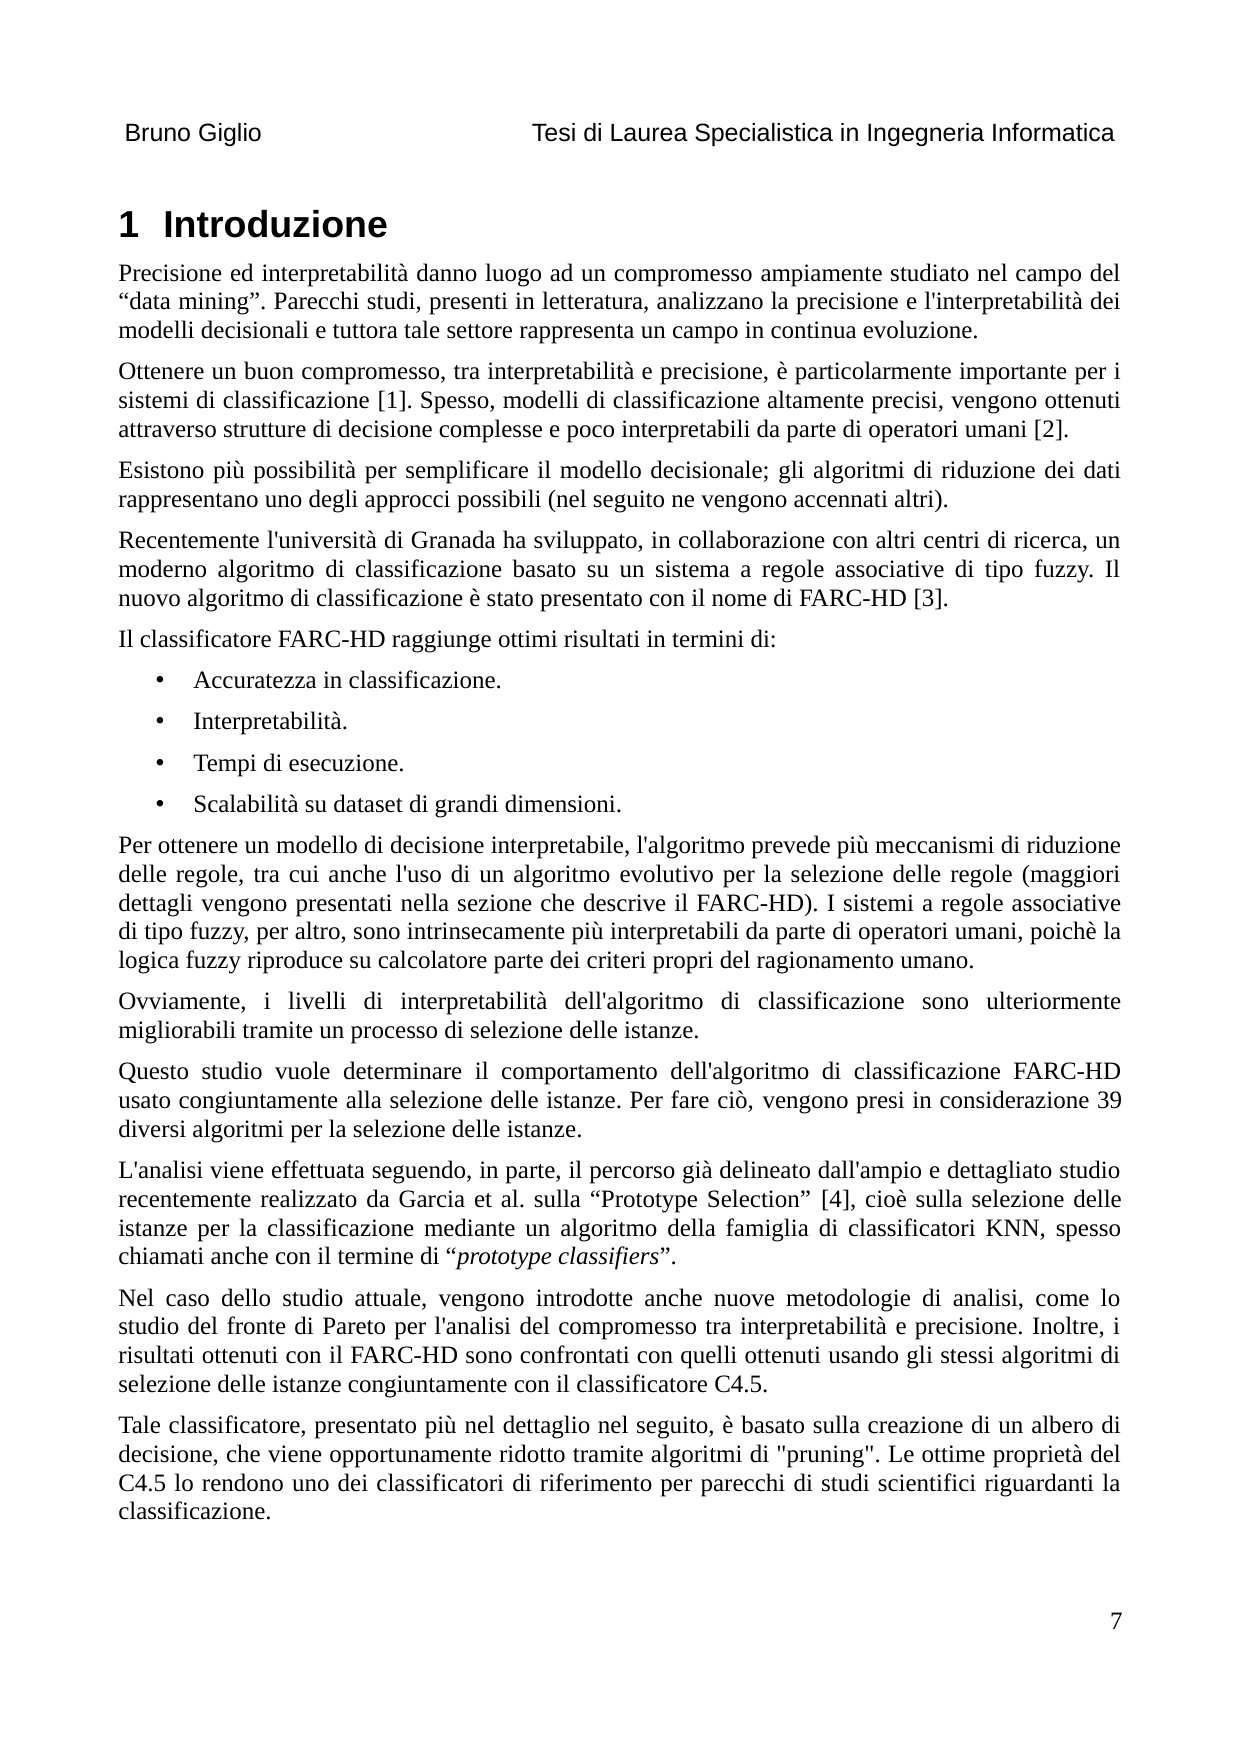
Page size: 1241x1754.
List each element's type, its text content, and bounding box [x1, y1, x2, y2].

text L'analisi viene effettuata seguendo, in parte, il percorso già delineato dall'ampio e dettagliato studio recentemente realizzato da Garcia et al. sulla “Prototype Selection” [4], cioè sulla selezione delle istanze per la classificazione mediante un algoritmo della famiglia di classificatori KNN, spesso chiamati anche con il termine di “prototype classifiers”. [118, 1155, 1122, 1270]
text Nel caso dello studio attuale, vengono introdotte anche nuove metodologie di analisi, come lo studio del fronte di Pareto per l'analisi del compromesso tra interpretabilità e precisione. Inoltre, i risultati ottenuti con il FARC-HD sono confrontati con quelli ottenuti usando gli stessi algoritmi di selezione delle istanze congiuntamente con il classificatore C4.5. [118, 1283, 1122, 1398]
subtitle Introduzione [118, 202, 1122, 245]
text Questo studio vuole determinare il comportamento dell'algoritmo di classificazione FARC-HD usato congiuntamente alla selezione delle istanze. Per fare ciò, vengono presi in considerazione 39 diversi algoritmi per la selezione delle istanze. [118, 1056, 1122, 1143]
text Precisione ed interpretabilità danno luogo ad un compromesso ampiamente studiato nel campo del “data mining”. Parecchi studi, presenti in letteratura, analizzano la precisione e l'interpretabilità dei modelli decisionali e tuttora tale settore rappresenta un campo in continua evoluzione. [118, 258, 1122, 344]
text Esistono più possibilità per semplificare il modello decisionale; gli algoritmi di riduzione dei dati rappresentano uno degli approcci possibili (nel seguito ne vengono accennati altri). [118, 455, 1122, 513]
list Scalabilità su dataset di grandi dimensioni. [156, 789, 1122, 818]
text Tale classificatore, presentato più nel dettaglio nel seguito, è basato sulla creazione di un albero di decisione, che viene opportunamente ridotto tramite algoritmi di "pruning". Le ottime proprietà del C4.5 lo rendono uno dei classificatori di riferimento per parecchi di studi scientifici riguardanti la classificazione. [118, 1410, 1122, 1525]
text Per ottenere un modello di decisione interpretabile, l'algoritmo prevede più meccanismi di riduzione delle regole, tra cui anche l'uso di un algoritmo evolutivo per la selezione delle regole (maggiori dettagli vengono presentati nella sezione che descrive il FARC-HD). I sistemi a regole associative di tipo fuzzy, per altro, sono intrinsecamente più interpretabili da parte di operatori umani, poichè la logica fuzzy riproduce su calcolatore parte dei criteri propri del ragionamento umano. [118, 830, 1122, 974]
text Il classificatore FARC-HD raggiunge ottimi risultati in termini di: [118, 624, 1122, 653]
list Accuratezza in classificazione. [156, 665, 1122, 694]
list Tempi di esecuzione. [156, 748, 1122, 776]
text Ottenere un buon compromesso, tra interpretabilità e precisione, è particolarmente importante per i sistemi di classificazione [1]. Spesso, modelli di classificazione altamente precisi, vengono ottenuti attraverso strutture di decisione complesse e poco interpretabili da parte di operatori umani [2]. [118, 356, 1122, 443]
list Interpretabilità. [156, 706, 1122, 735]
text Ovviamente, i livelli di interpretabilità dell'algoritmo di classificazione sono ulteriormente migliorabili tramite un processo di selezione delle istanze. [118, 986, 1122, 1044]
text Recentemente l'università di Granada ha sviluppato, in collaborazione con altri centri di ricerca, un moderno algoritmo di classificazione basato su un sistema a regole associative di tipo fuzzy. Il nuovo algoritmo di classificazione è stato presentato con il nome di FARC-HD [3]. [118, 525, 1122, 611]
